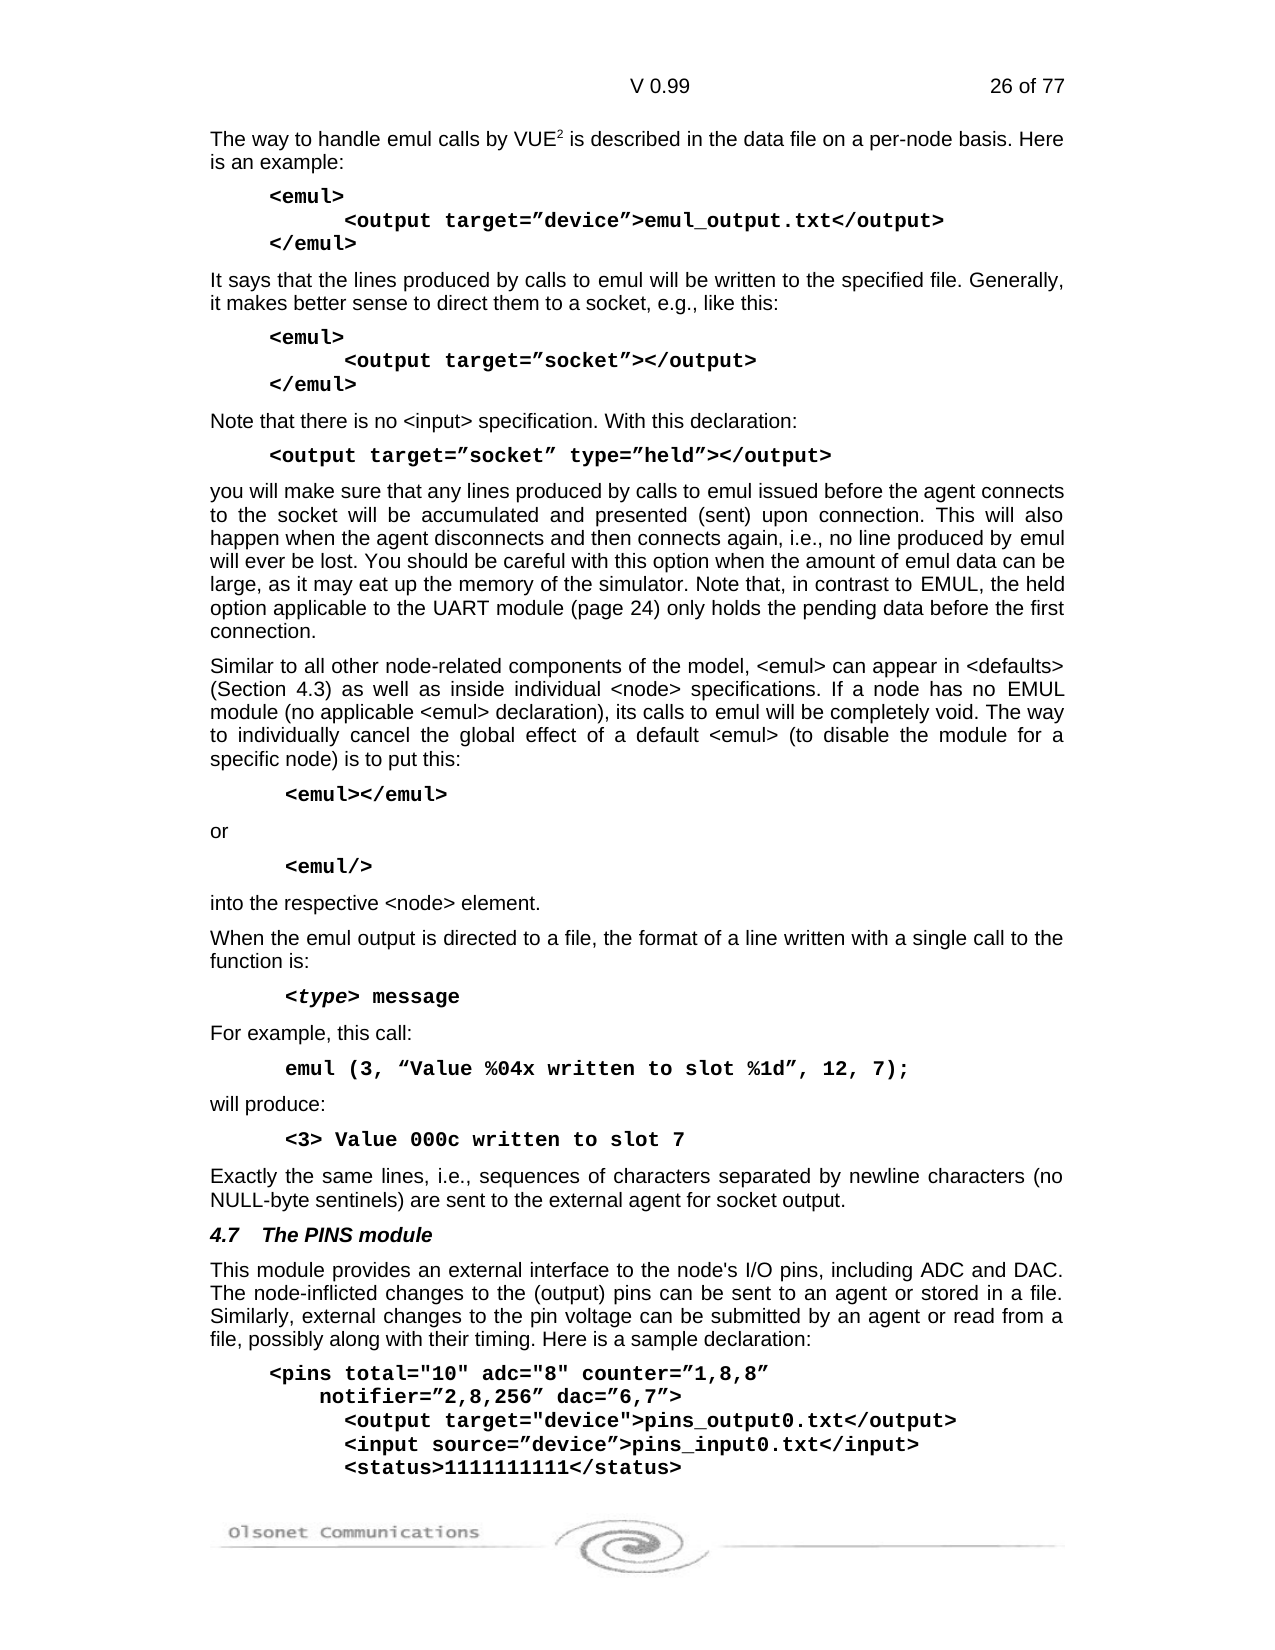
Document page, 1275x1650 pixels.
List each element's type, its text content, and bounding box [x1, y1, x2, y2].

text Exactly the same lines, i.e., sequences of characters separated by newline characters (no NULL-byte sentinels) are sent to the external agent for socket output. [210, 1165, 1065, 1211]
subtitle The PINS module [210, 1223, 1065, 1246]
text <output target=”socket” type=”held”></output> [269, 444, 1065, 468]
text For example, this call: [210, 1021, 1065, 1044]
text <input source=”device”>pins_input0.txt</input> [269, 1434, 1065, 1457]
text <emul> [269, 186, 1065, 209]
text The way to handle emul calls by VUE2 is described in the data file on a per-node basis. Here is an example: [210, 128, 1065, 174]
picture [210, 1504, 1065, 1596]
text <emul/> [210, 854, 1065, 879]
text It says that the lines produced by calls to emul will be written to the specified file. Generally, it makes better sense to direct them to a socket, e.g., like this: [210, 269, 1065, 315]
text <emul></emul> [210, 782, 1065, 807]
text <output target=”device”>emul_output.txt</output> [269, 209, 1065, 233]
text <type> message [210, 984, 1065, 1009]
text <emul> [269, 327, 1065, 351]
text <status>1111111111</status> [269, 1457, 1065, 1481]
text you will make sure that any lines produced by calls to emul issued before the agent connects to the socket will be accumulated and presented (sent) upon connection. This will also happen when the agent disconnects and then connects again, i.e., no line produced by emul will ever be lost. You should be careful with this option when the amount of emul data can be large, as it may eat up the memory of the simulator. Note that, in contrast to EMUL, the held option applicable to the UART module (page 24) only holds the pending data before the first connection. [210, 480, 1065, 643]
text will produce: [210, 1093, 1065, 1116]
text emul (3, “Value %04x written to slot %1d”, 12, 7); [210, 1056, 1065, 1081]
text <3> Value 000c written to slot 7 [210, 1128, 1065, 1153]
text into the respective <node> element. [210, 891, 1065, 914]
text When the emul output is directed to a file, the format of a line written with a single call to the function is: [210, 926, 1065, 972]
text Note that there is no <input> specification. With this declaration: [210, 409, 1065, 433]
text <output target=”socket”></output> [269, 351, 1065, 374]
text This module provides an external interface to the node's I/O pins, including ADC and DAC. The node-inflicted changes to the (output) pins can be sent to an agent or stored in a file. Similarly, external changes to the pin voltage can be submitted by an agent or read from a file, possibly along with their timing. Here is a sample declaration: [210, 1258, 1065, 1351]
text <output target="device">pins_output0.txt</output> [269, 1410, 1065, 1434]
text or [210, 819, 1065, 842]
text Similar to all other node-related components of the model, <emul> can appear in <defaults> (Section 4.3) as well as inside individual <node> specifications. If a node has no EMUL module (no applicable <emul> declaration), its calls to emul will be completely void. The way to individually cancel the global effect of a default <emul> (to disable the module for a specific node) is to put this: [210, 654, 1065, 771]
text <pins total="10" adc="8" counter=”1,8,8” [269, 1363, 1065, 1386]
text </emul> [269, 374, 1065, 398]
text notifier=”2,8,256” dac=”6,7”> [269, 1386, 1065, 1410]
text </emul> [269, 233, 1065, 257]
